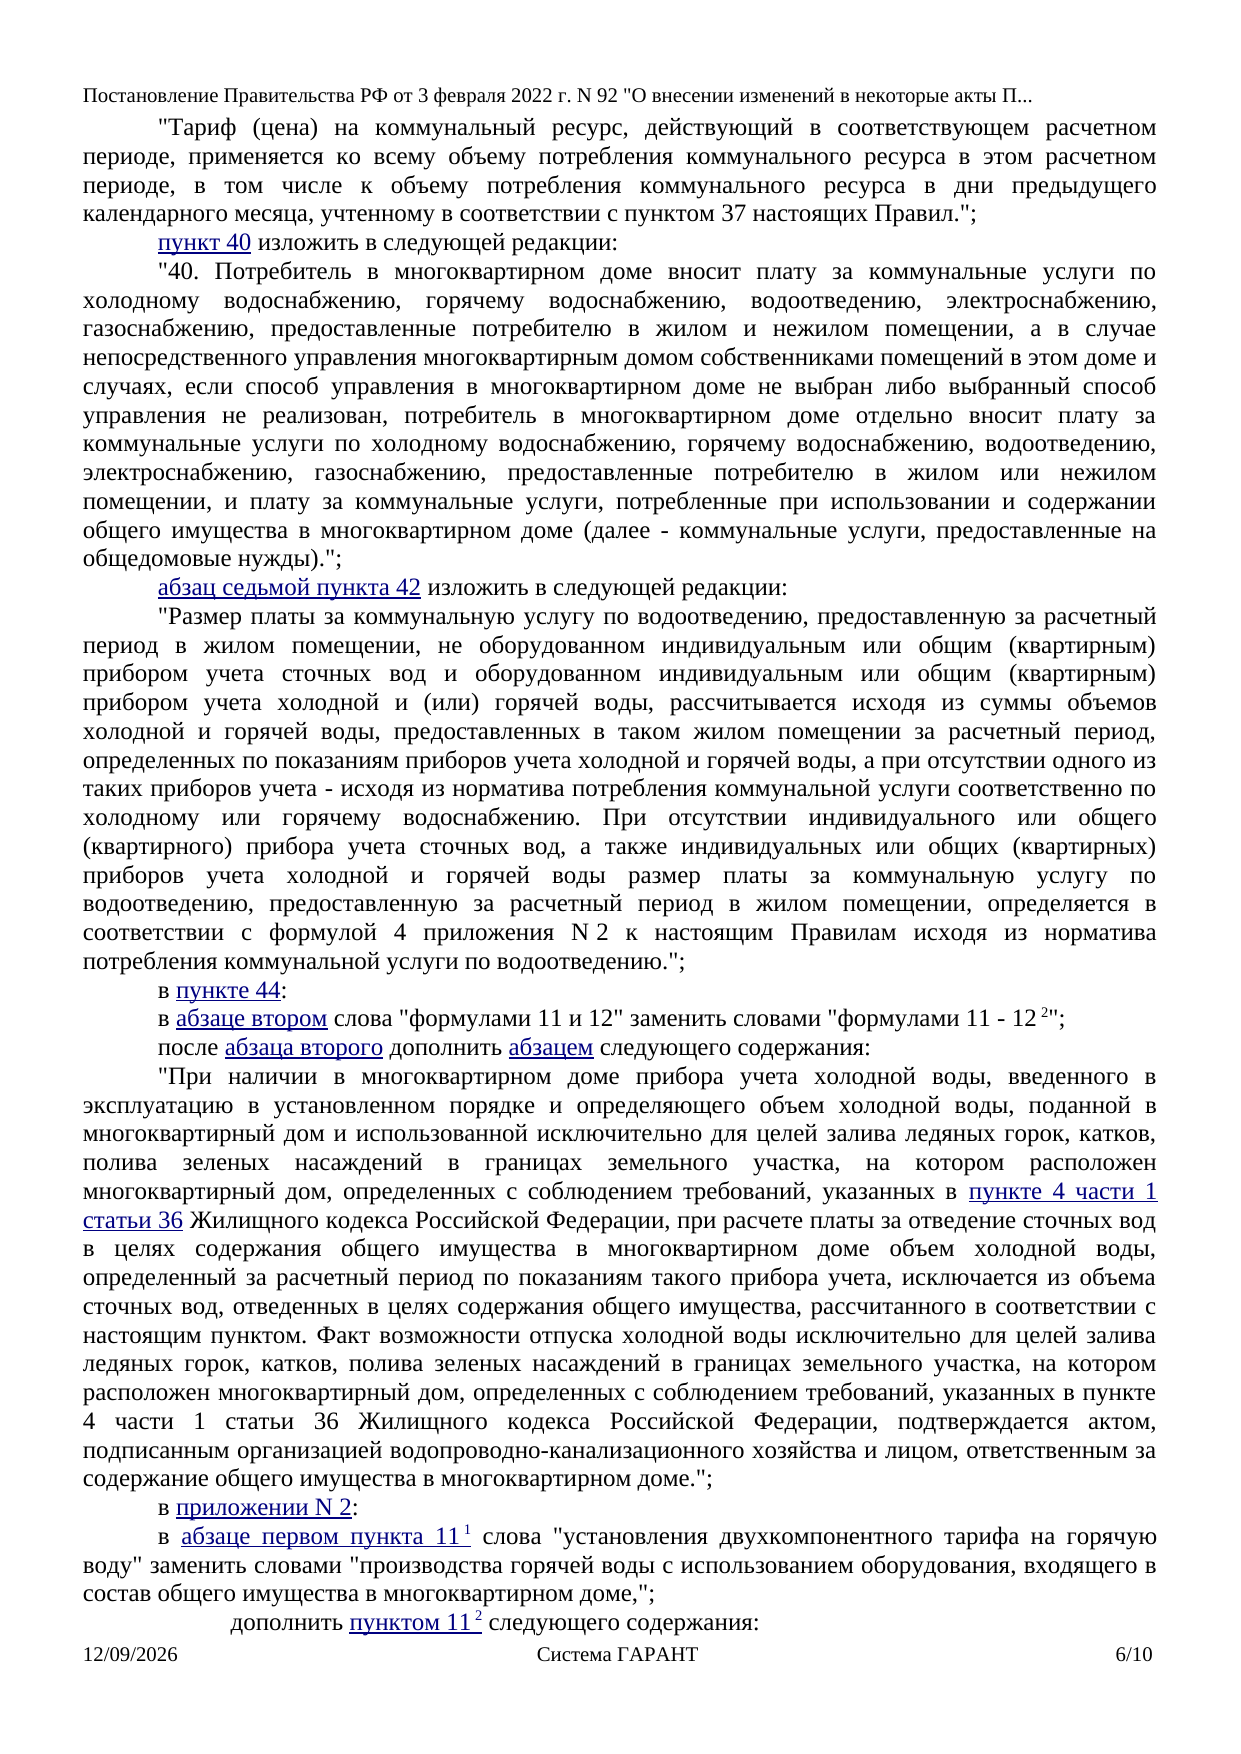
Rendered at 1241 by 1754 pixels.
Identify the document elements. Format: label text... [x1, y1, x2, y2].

text в приложении N 2: [83, 1492, 1157, 1521]
text "Размер платы за коммунальную услугу по водоотведению, предоставленную за расчетный период в жилом помещении, не оборудованном индивидуальным или общим (квартирным) прибором учета сточных вод и оборудованном индивидуальным или общим (квартирным) прибором учета холодной и (или) горячей воды, рассчитывается исходя из суммы объемов холодной и горячей воды, предоставленных в таком жилом помещении за расчетный период, определенных по показаниям приборов учета холодной и горячей воды, а при отсутствии одного из таких приборов учета - исходя из норматива потребления коммунальной услуги соответственно по холодному или горячему водоснабжению. При отсутствии индивидуального или общего (квартирного) прибора учета сточных вод, а также индивидуальных или общих (квартирных) приборов учета холодной и горячей воды размер платы за коммунальную услугу по водоотведению, предоставленную за расчетный период в жилом помещении, определяется в соответствии с формулой 4 приложения N 2 к настоящим Правилам исходя из норматива потребления коммунальной услуги по водоотведению."; [83, 601, 1157, 975]
text "При наличии в многоквартирном доме прибора учета холодной воды, введенного в эксплуатацию в установленном порядке и определяющего объем холодной воды, поданной в многоквартирный дом и использованной исключительно для целей залива ледяных горок, катков, полива зеленых насаждений в границах земельного участка, на котором расположен многоквартирный дом, определенных с соблюдением требований, указанных в пункте 4 части 1 статьи 36 Жилищного кодекса Российской Федерации, при расчете платы за отведение сточных вод в целях содержания общего имущества в многоквартирном доме объем холодной воды, определенный за расчетный период по показаниям такого прибора учета, исключается из объема сточных вод, отведенных в целях содержания общего имущества, рассчитанного в соответствии с настоящим пунктом. Факт возможности отпуска холодной воды исключительно для целей залива ледяных горок, катков, полива зеленых насаждений в границах земельного участка, на котором расположен многоквартирный дом, определенных с соблюдением требований, указанных в пункте 4 части 1 статьи 36 Жилищного кодекса Российской Федерации, подтверждается актом, подписанным организацией водопроводно-канализационного хозяйства и лицом, ответственным за содержание общего имущества в многоквартирном доме."; [83, 1061, 1157, 1492]
text в пункте 44: [83, 975, 1157, 1003]
text абзац седьмой пункта 42 изложить в следующей редакции: [83, 572, 1157, 601]
text в абзаце втором слова "формулами 11 и 12" заменить словами "формулами 11 - 12 2"; [83, 1003, 1157, 1032]
text в абзаце первом пункта 11 1 слова "установления двухкомпонентного тарифа на горячую воду" заменить словами "производства горячей воды с использованием оборудования, входящего в состав общего имущества в многоквартирном доме,"; [83, 1521, 1157, 1607]
text "Тариф (цена) на коммунальный ресурс, действующий в соответствующем расчетном периоде, применяется ко всему объему потребления коммунального ресурса в этом расчетном периоде, в том числе к объему потребления коммунального ресурса в дни предыдущего календарного месяца, учтенному в соответствии с пунктом 37 настоящих Правил."; [83, 112, 1157, 227]
text после абзаца второго дополнить абзацем следующего содержания: [83, 1032, 1157, 1061]
text дополнить пунктом 11 2 следующего содержания: [83, 1607, 1157, 1636]
text "40. Потребитель в многоквартирном доме вносит плату за коммунальные услуги по холодному водоснабжению, горячему водоснабжению, водоотведению, электроснабжению, газоснабжению, предоставленные потребителю в жилом и нежилом помещении, а в случае непосредственного управления многоквартирным домом собственниками помещений в этом доме и случаях, если способ управления в многоквартирном доме не выбран либо выбранный способ управления не реализован, потребитель в многоквартирном доме отдельно вносит плату за коммунальные услуги по холодному водоснабжению, горячему водоснабжению, водоотведению, электроснабжению, газоснабжению, предоставленные потребителю в жилом или нежилом помещении, и плату за коммунальные услуги, потребленные при использовании и содержании общего имущества в многоквартирном доме (далее - коммунальные услуги, предоставленные на общедомовые нужды)."; [83, 256, 1157, 572]
text пункт 40 изложить в следующей редакции: [83, 227, 1157, 256]
